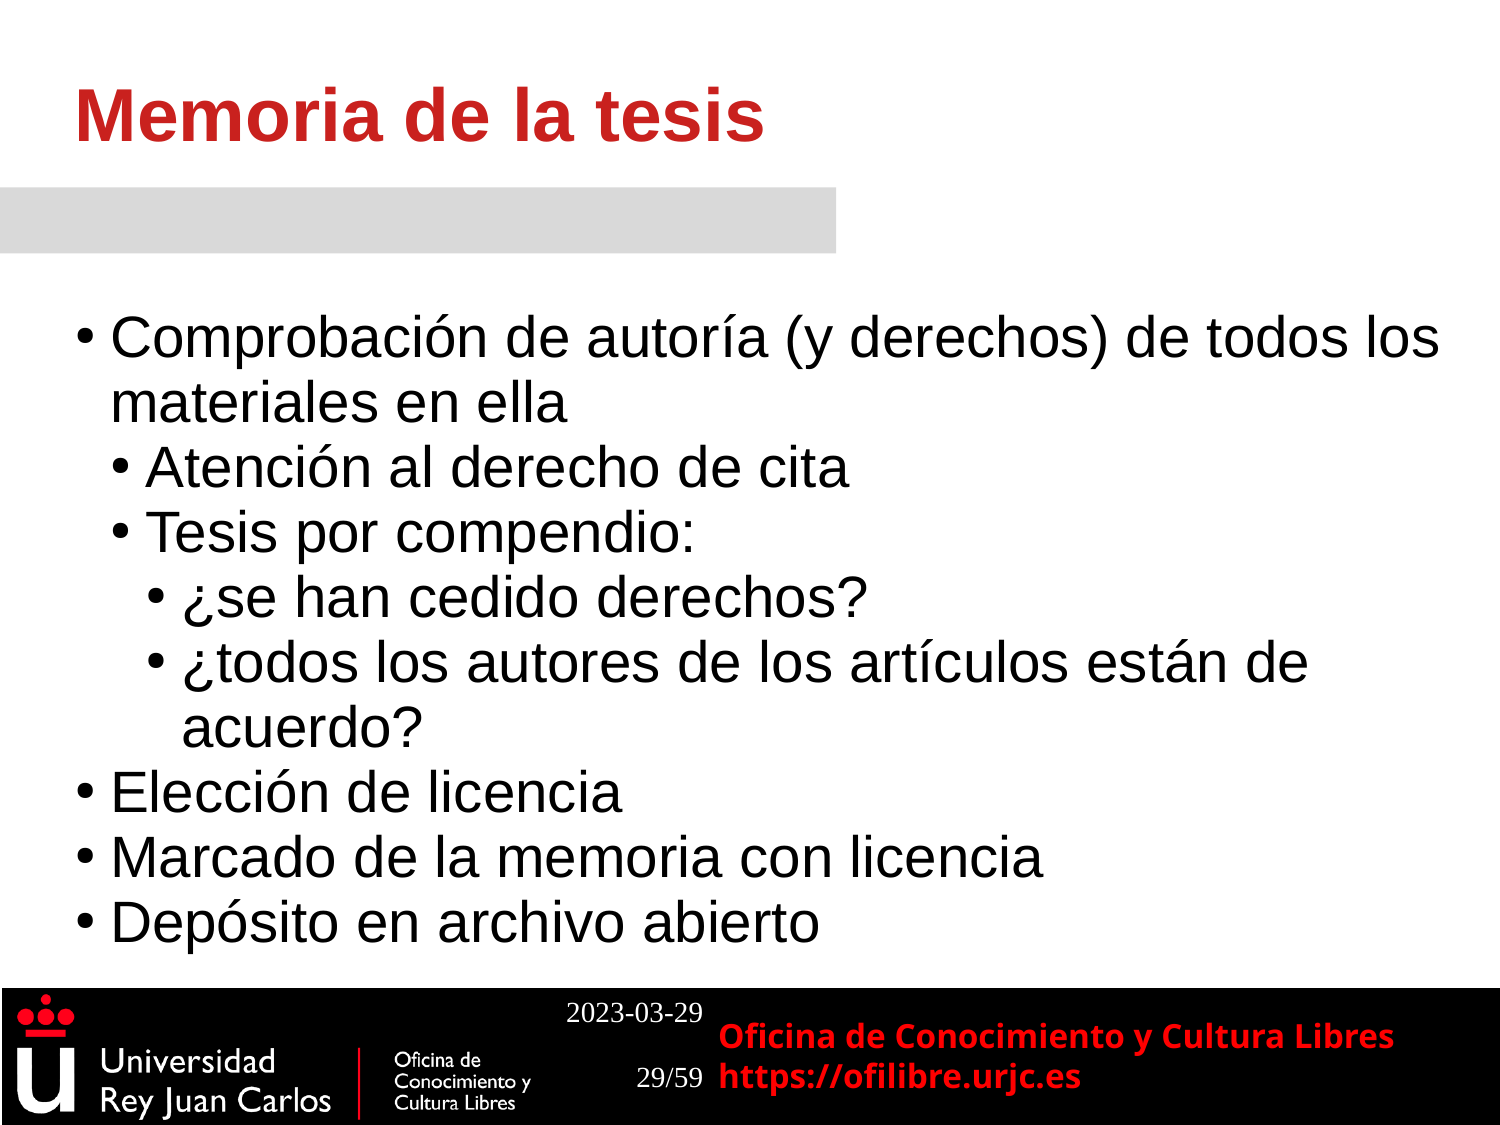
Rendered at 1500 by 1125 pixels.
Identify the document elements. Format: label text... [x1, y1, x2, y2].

title [75, 7, 1425, 196]
text_box Memoria de la tesis [60, 66, 991, 249]
text_box Comprobación de autoría (y derechos) de todos los materiales en ella Atención al derecho de cita Tesis por compendio: ¿se han cedido derechos? ¿todos los autores de los artículos están de acuerdo? Elección de licencia Marcado de la memoria con licencia Depósito en archivo abierto [60, 297, 1463, 963]
picture [17, 994, 531, 1120]
